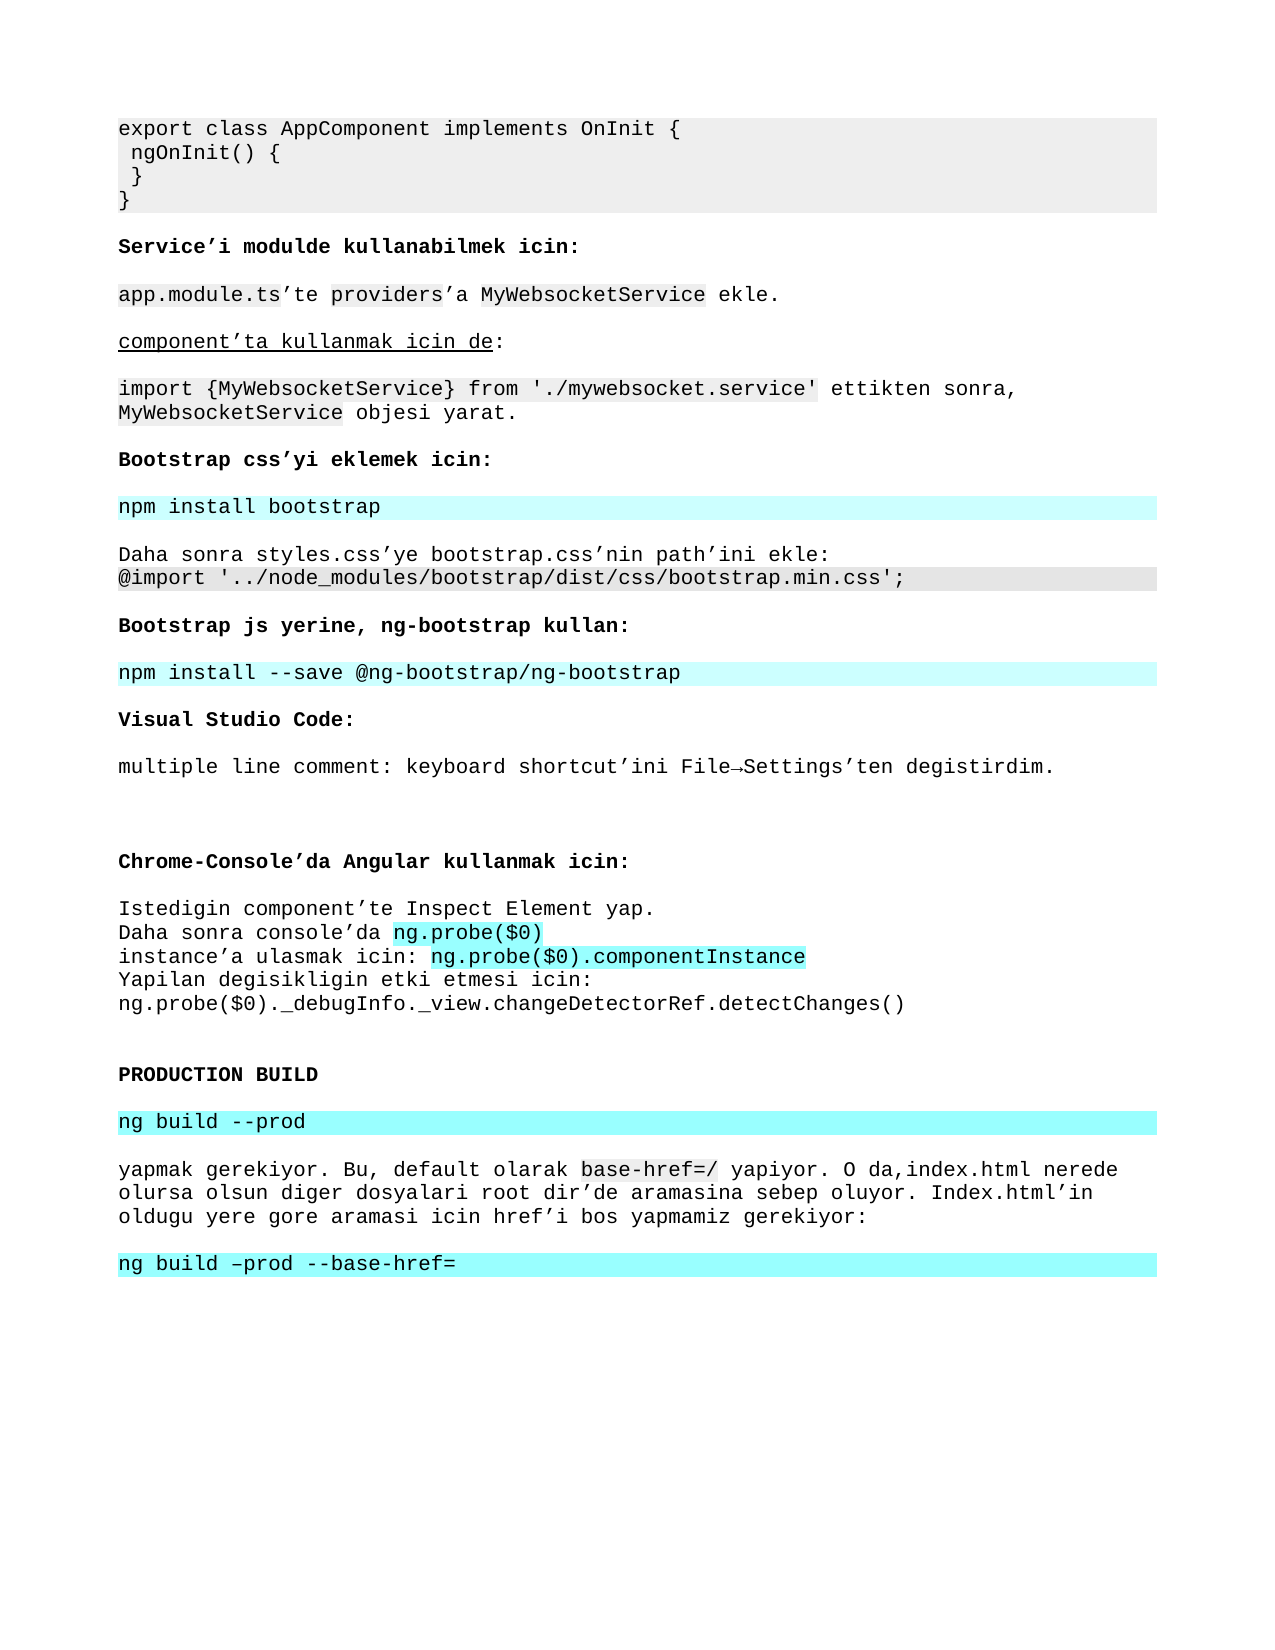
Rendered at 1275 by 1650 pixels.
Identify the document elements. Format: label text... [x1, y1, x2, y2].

text } [118, 189, 1157, 213]
text multiple line comment: keyboard shortcut’ini File→Settings’ten degistirdim. [118, 757, 1157, 780]
text Istedigin component’te Inspect Element yap. [118, 898, 1157, 922]
text Daha sonra styles.css’ye bootstrap.css’nin path’ini ekle: [118, 544, 1157, 567]
text npm install --save @ng-bootstrap/ng-bootstrap [118, 662, 1157, 686]
text yapmak gerekiyor. Bu, default olarak base-href=/ yapiyor. O da,index.html nerede olursa olsun diger dosyalari root dir’de aramasina sebep oluyor. Index.html’in oldugu yere gore aramasi icin href’i bos yapmamiz gerekiyor: [118, 1158, 1157, 1229]
text app.module.ts’te providers’a MyWebsocketService ekle. [118, 284, 1157, 307]
text export class AppComponent implements OnInit { ngOnInit() { } [118, 118, 1157, 189]
text Service’i modulde kullanabilmek icin: [118, 236, 1157, 260]
text Daha sonra console’da ng.probe($0) [118, 922, 1157, 946]
text ng build –prod --base-href= [118, 1253, 1157, 1277]
text Bootstrap css’yi eklemek icin: [118, 449, 1157, 473]
text npm install bootstrap [118, 496, 1157, 520]
text ng.probe($0)._debugInfo._view.changeDetectorRef.detectChanges() [118, 993, 1157, 1017]
text Chrome-Console’da Angular kullanmak icin: [118, 851, 1157, 875]
text Yapilan degisikligin etki etmesi icin: [118, 969, 1157, 993]
text Visual Studio Code: [118, 709, 1157, 733]
text Bootstrap js yerine, ng-bootstrap kullan: [118, 615, 1157, 638]
text component’ta kullanmak icin de: [118, 331, 1157, 354]
text @import '../node_modules/bootstrap/dist/css/bootstrap.min.css'; [118, 567, 1157, 591]
text PRODUCTION BUILD [118, 1064, 1157, 1088]
text instance’a ulasmak icin: ng.probe($0).componentInstance [118, 946, 1157, 969]
text import {MyWebsocketService} from './mywebsocket.service' ettikten sonra, MyWebsocketService objesi yarat. [118, 378, 1157, 426]
text ng build --prod [118, 1111, 1157, 1135]
